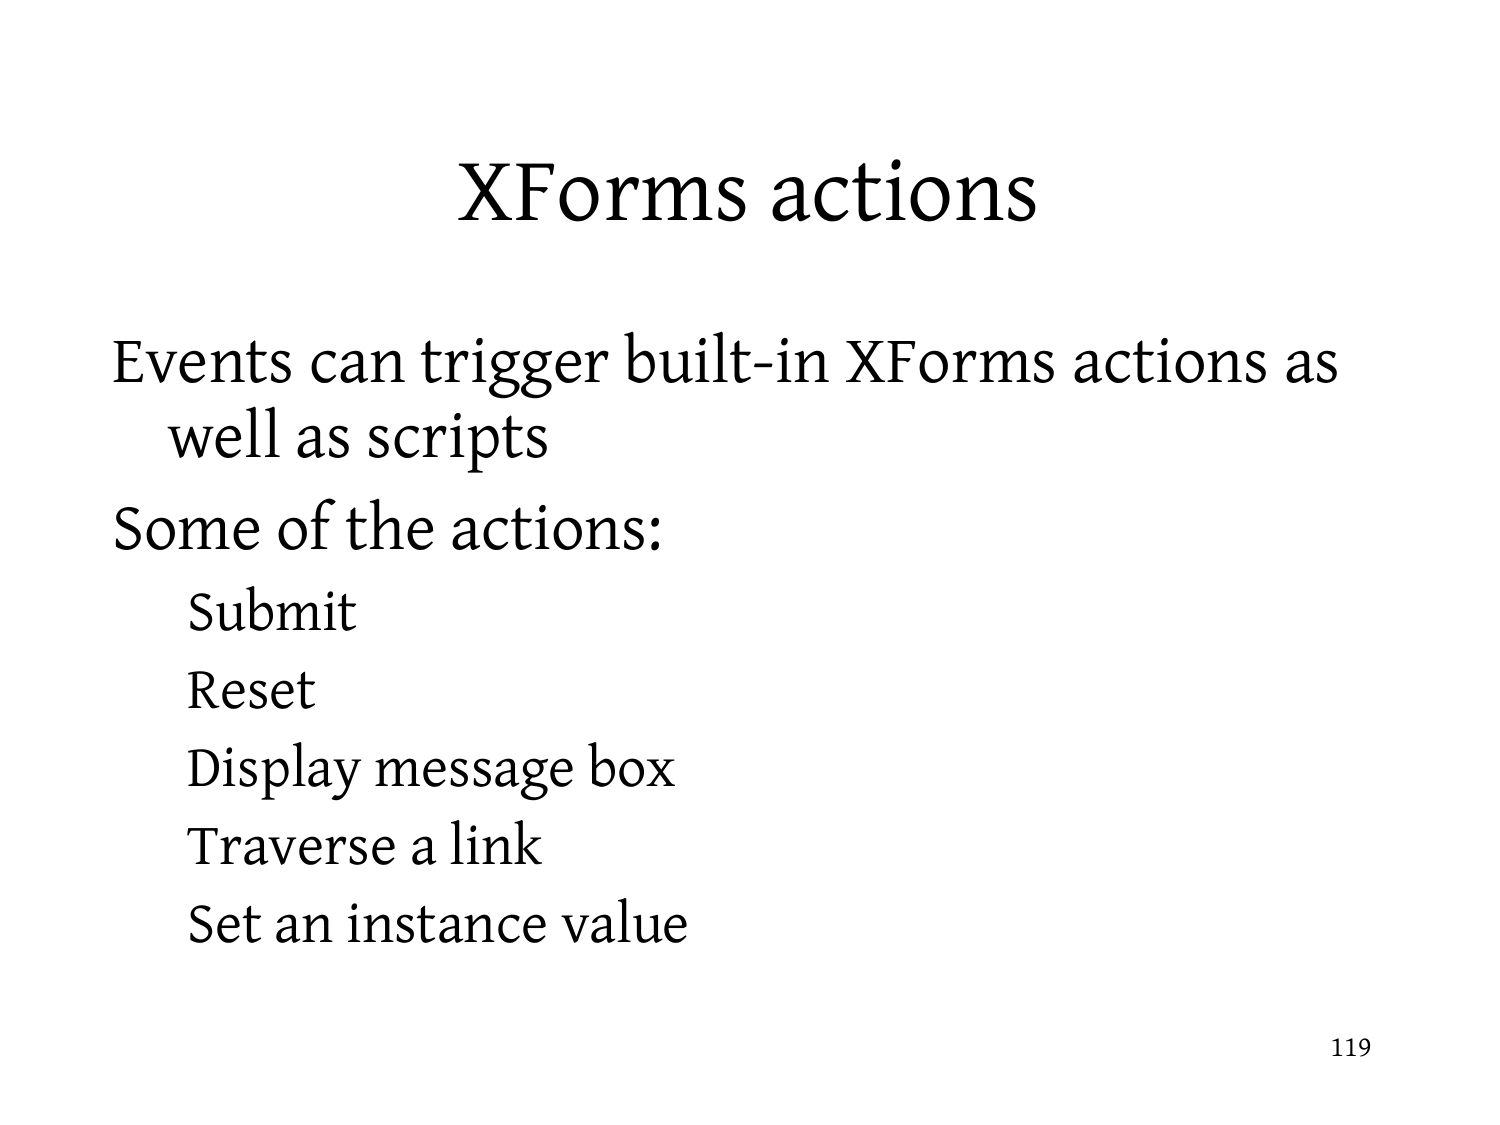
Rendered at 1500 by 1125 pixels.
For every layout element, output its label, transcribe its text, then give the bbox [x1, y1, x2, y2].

list Events can trigger built-in XForms actions as well as scripts Some of the actions: Submit Reset Display message box Traverse a link Set an instance value [112, 324, 1386, 999]
title XForms actions [112, 63, 1386, 324]
